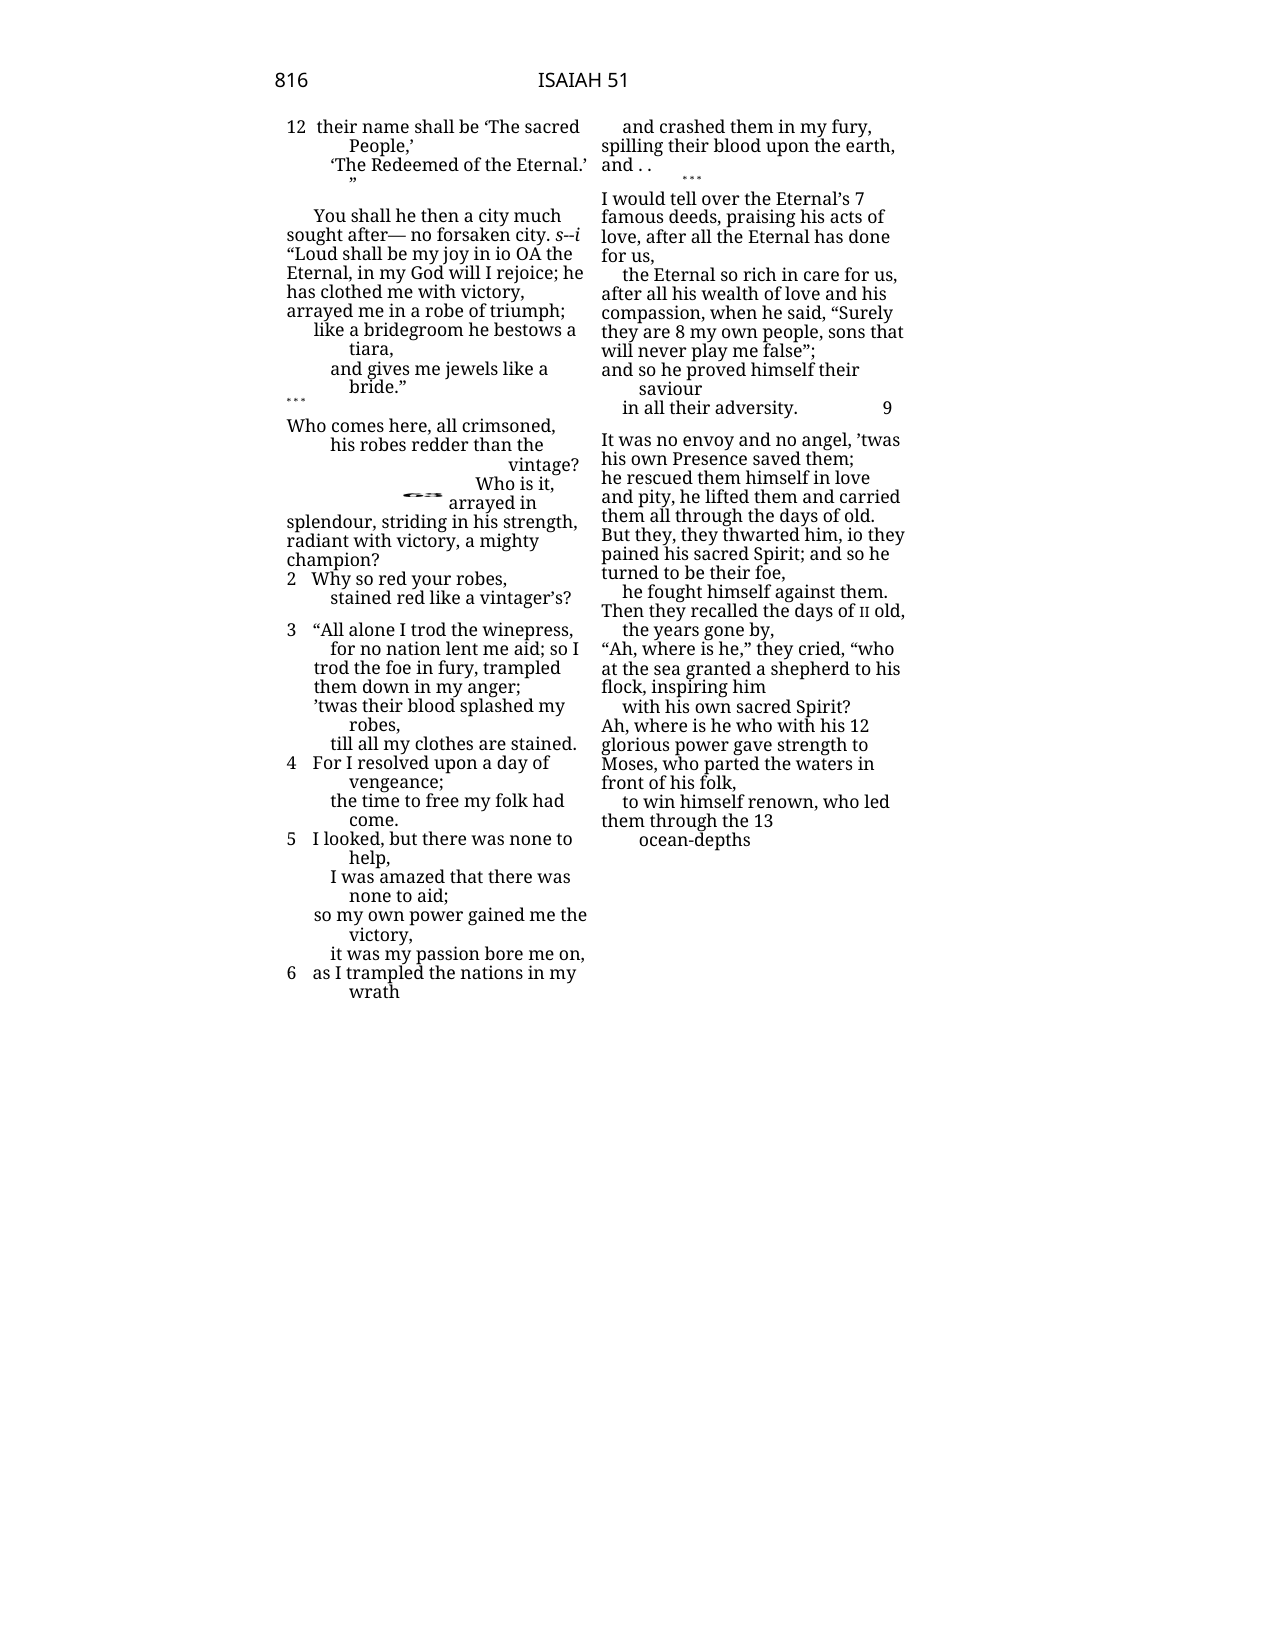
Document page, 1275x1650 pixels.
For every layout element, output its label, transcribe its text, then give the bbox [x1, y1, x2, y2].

text he rescued them himself in love and pity, he lifted them and carried them all through the days of old. [601, 469, 905, 526]
text his robes redder than the vintage? [330, 437, 591, 475]
text in all their adversity. 9 [622, 399, 905, 418]
text I was amazed that there was none to aid; [330, 868, 591, 907]
text * * * [286, 398, 591, 407]
text it was my passion bore me on, [330, 945, 591, 964]
text and crashed them in my fury, [622, 118, 905, 137]
text the Eternal so rich in care for us, [622, 266, 905, 285]
text the years gone by, [622, 622, 905, 641]
text come. [349, 811, 591, 830]
text You shall he then a city much sought after— no forsaken city. s--i “Loud shall be my joy in io OA the Eternal, in my God will I rejoice; he has clothed me with victory, arrayed me in a robe of tri­umph; [286, 207, 591, 322]
list “All alone I trod the winepress, [286, 621, 591, 640]
text and gives me jewels like a bride.” [330, 360, 591, 398]
text spilling their blood upon the earth, and . . [601, 137, 905, 176]
text for no nation lent me aid; so I trod the foe in fury, trampled them down in my anger; [313, 640, 591, 697]
picture [403, 493, 443, 497]
text ‘The Redeemed of the Eter­nal.’ ” [330, 157, 591, 195]
text Who comes here, all crim­soned, [286, 418, 591, 437]
text “Ah, where is he,” they cried, “who at the sea granted a shepherd to his flock, inspiring him [601, 641, 905, 698]
text to win himself renown, who led them through the 13 [601, 793, 905, 831]
text I would tell over the Eternal’s 7 famous deeds, praising his acts of love, after all the Eternal has done for us, [601, 190, 905, 266]
text ocean-depths [639, 831, 905, 850]
list their name shall be ‘The sacred People,’ [286, 118, 591, 157]
text he fought himself against them. Then they recalled the days of ii old, [601, 583, 905, 622]
text and so he proved himself their saviour [601, 361, 905, 399]
text so my own power gained me the victory, [313, 907, 591, 945]
text help, [349, 849, 591, 868]
text stained red like a vintager’s? [330, 589, 591, 608]
text ’twas their blood splashed my robes, [313, 697, 591, 735]
list Why so red your robes, [286, 570, 591, 589]
text * * * [682, 176, 905, 185]
text with his own sacred Spirit? [622, 698, 905, 717]
text wrath [349, 983, 591, 1002]
text Ah, where is he who with his 12 glorious power gave strength to Moses, who parted the waters in front of his folk, [601, 717, 905, 793]
text the time to free my folk had [330, 792, 591, 811]
text Who is it, arrayed in splendour, striding in his strength, radiant with victory, a mighty champion? [286, 475, 591, 570]
text like a bridegroom he bestows a tiara, [313, 322, 591, 360]
text But they, they thwarted him, io they pained his sacred Spirit; and so he turned to be their foe, [601, 526, 905, 583]
text It was no envoy and no angel, ’twas his own Presence saved them; [601, 431, 905, 469]
text till all my clothes are stained. [330, 735, 591, 754]
list as I trampled the nations in my [286, 964, 591, 983]
list For I resolved upon a day of [286, 754, 591, 773]
list I looked, but there was none to [286, 830, 591, 849]
text after all his wealth of love and his compassion, when he said, “Surely they are 8 my own people, sons that will never play me false”; [601, 285, 905, 361]
text vengeance; [349, 773, 591, 792]
